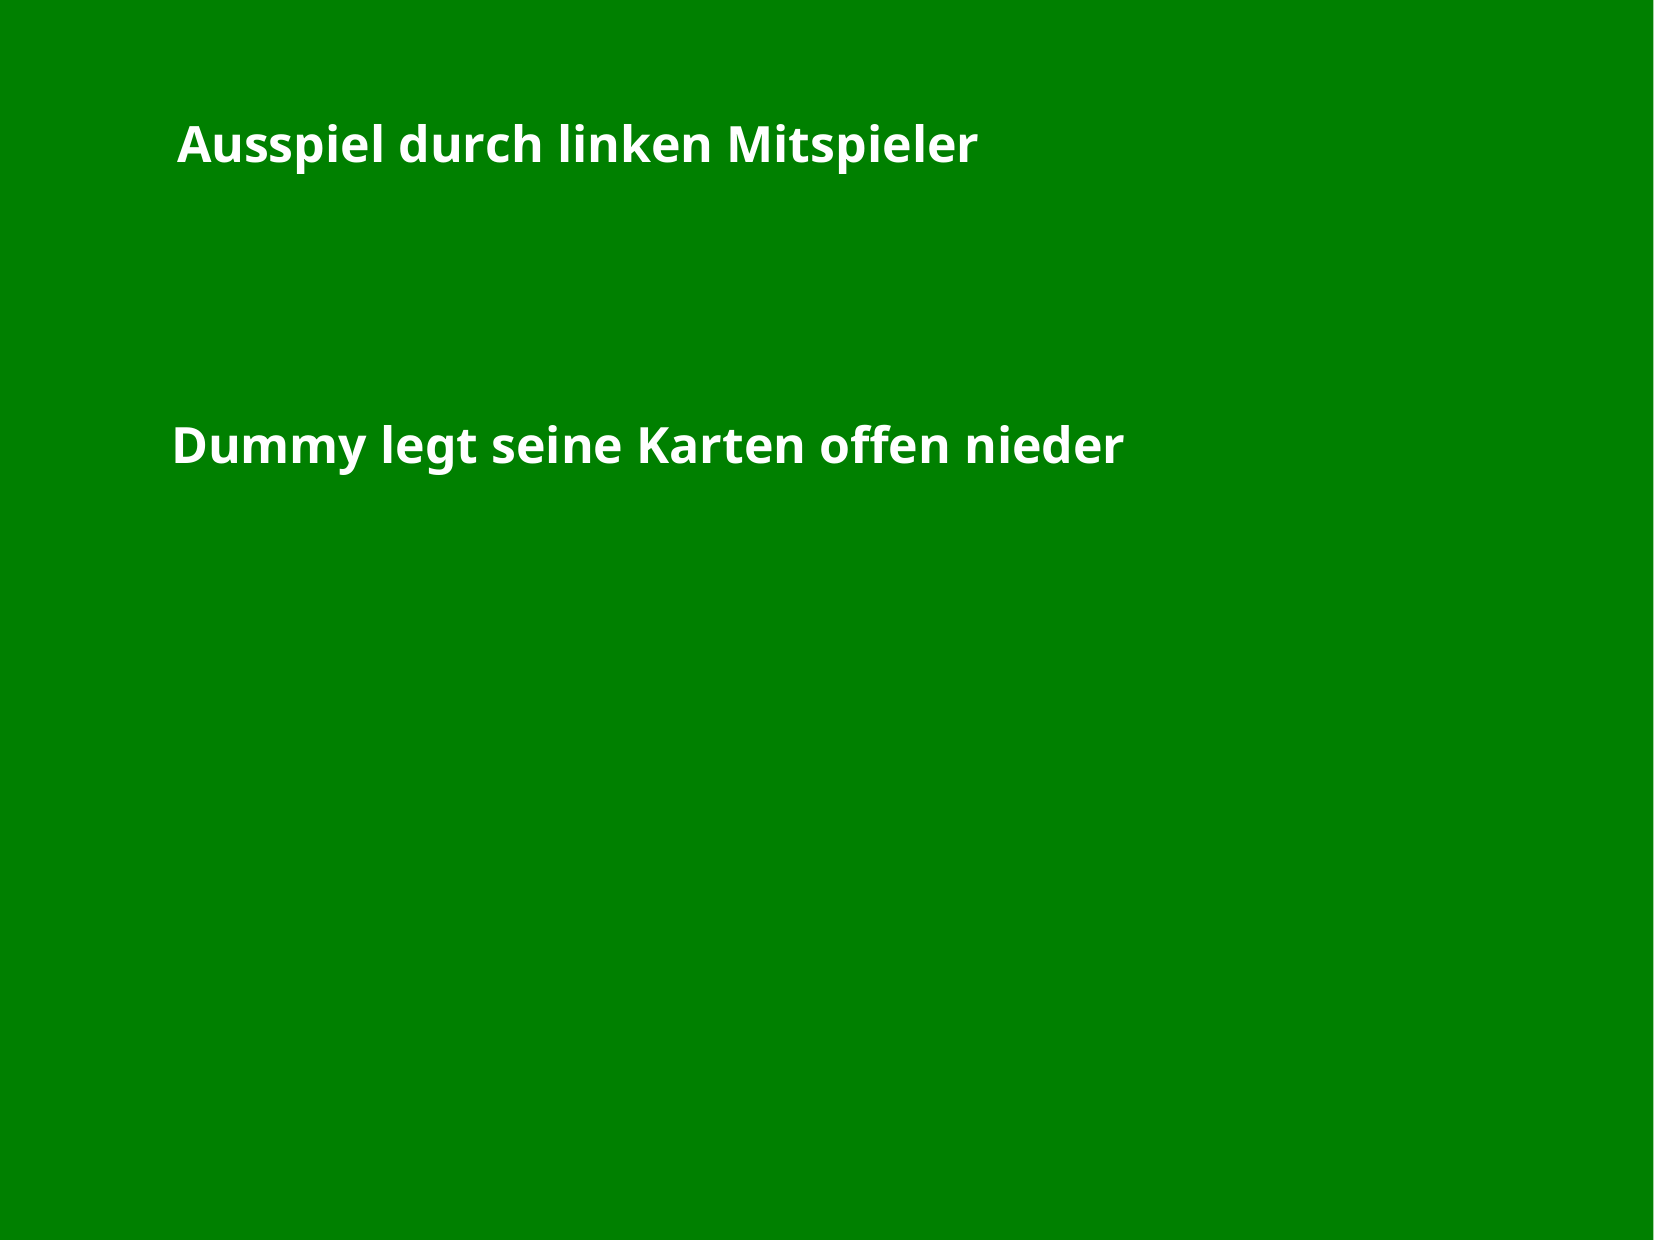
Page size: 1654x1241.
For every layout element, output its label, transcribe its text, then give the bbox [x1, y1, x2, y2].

text_box Ausspiel durch linken Mitspieler [177, 112, 1034, 173]
text_box Dummy legt seine Karten offen nieder [171, 413, 1329, 474]
